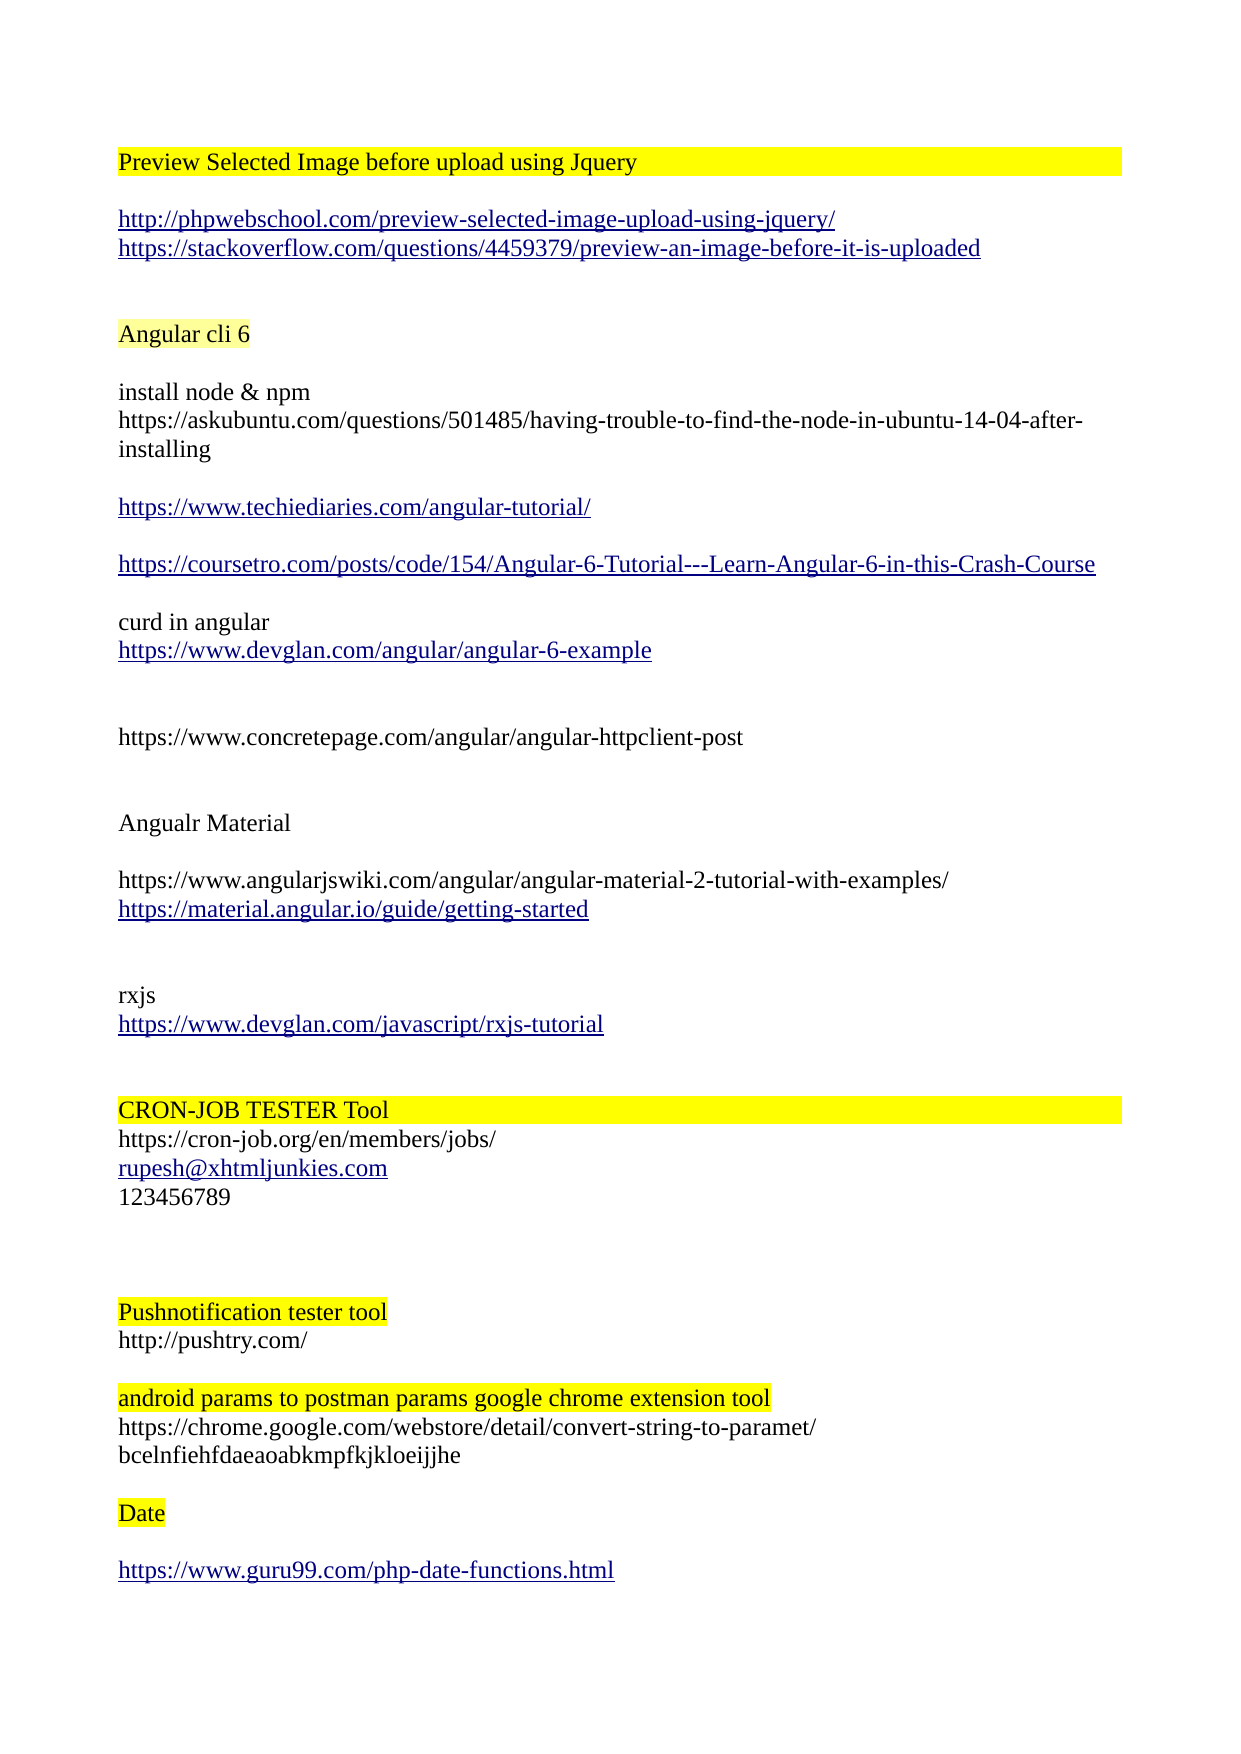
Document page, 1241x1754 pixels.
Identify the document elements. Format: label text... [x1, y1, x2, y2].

text curd in angular [118, 607, 1122, 636]
text https://www.devglan.com/javascript/rxjs-tutorial [118, 1009, 1122, 1038]
text https://askubuntu.com/questions/501485/having-trouble-to-find-the-node-in-ubuntu-14-04-after-installing [118, 406, 1122, 463]
text https://coursetro.com/posts/code/154/Angular-6-Tutorial---Learn-Angular-6-in-this-Crash-Course [118, 549, 1122, 578]
text https://www.angularjswiki.com/angular/angular-material-2-tutorial-with-examples/ [118, 866, 1122, 894]
text http://pushtry.com/ [118, 1326, 1122, 1354]
text https://www.guru99.com/php-date-functions.html [118, 1556, 1122, 1584]
text install node & npm [118, 377, 1122, 406]
text rxjs [118, 981, 1122, 1009]
text Pushnotification tester tool [118, 1297, 1122, 1326]
text https://chrome.google.com/webstore/detail/convert-string-to-paramet/bcelnfiehfdaeaoabkmpfkjkloeijjhe [118, 1412, 1122, 1469]
text https://www.concretepage.com/angular/angular-httpclient-post [118, 722, 1122, 751]
text https://www.techiediaries.com/angular-tutorial/ [118, 492, 1122, 521]
text https://cron-job.org/en/members/jobs/ [118, 1124, 1122, 1153]
text http://phpwebschool.com/preview-selected-image-upload-using-jquery/ [118, 204, 1122, 233]
text android params to postman params google chrome extension tool [118, 1383, 1122, 1412]
text 123456789 [118, 1182, 1122, 1211]
text https://material.angular.io/guide/getting-started [118, 894, 1122, 923]
text Angualr Material [118, 808, 1122, 837]
text Date [118, 1498, 1122, 1527]
text Angular cli 6 [118, 319, 1122, 348]
text https://www.devglan.com/angular/angular-6-example [118, 636, 1122, 664]
text https://stackoverflow.com/questions/4459379/preview-an-image-before-it-is-uploaded [118, 233, 1122, 262]
text Preview Selected Image before upload using Jquery [118, 147, 1122, 176]
text CRON-JOB TESTER Tool [118, 1096, 1122, 1124]
text rupesh@xhtmljunkies.com [118, 1153, 1122, 1182]
